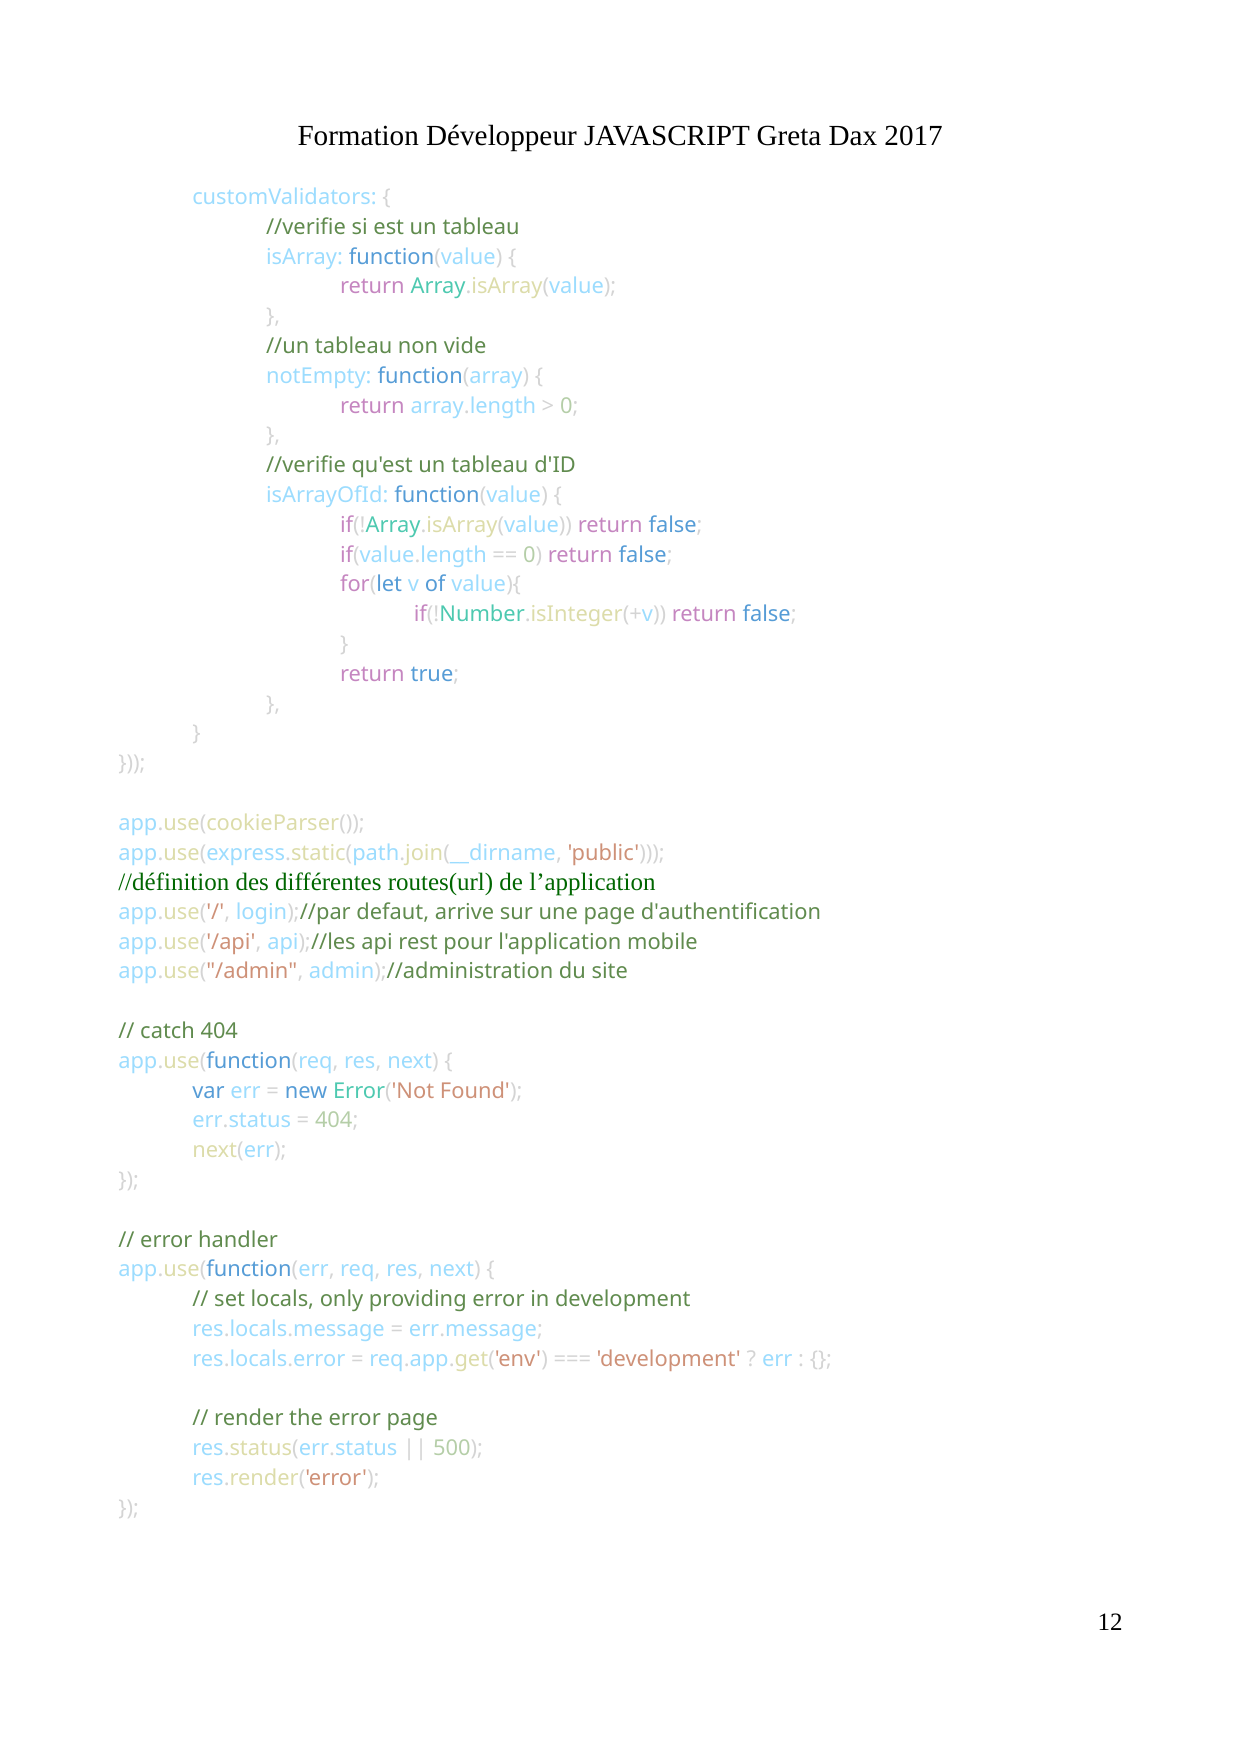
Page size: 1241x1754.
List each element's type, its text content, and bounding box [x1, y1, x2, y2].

text //un tableau non vide [118, 330, 1122, 360]
text })); [118, 747, 1122, 777]
text app.use(cookieParser()); [118, 807, 1122, 836]
text }, [118, 300, 1122, 330]
text //définition des différentes routes(url) de l’application [118, 866, 1122, 896]
text // render the error page [118, 1402, 1122, 1432]
text }, [118, 419, 1122, 449]
text return array.length > 0; [118, 390, 1122, 419]
text err.status = 404; [118, 1104, 1122, 1134]
text // catch 404 [118, 1015, 1122, 1045]
text customValidators: { [118, 181, 1122, 211]
text } [118, 628, 1122, 658]
text isArrayOfId: function(value) { [118, 479, 1122, 509]
text res.locals.message = err.message; [118, 1313, 1122, 1343]
text var err = new Error('Not Found'); [118, 1075, 1122, 1104]
text //verifie qu'est un tableau d'ID [118, 449, 1122, 479]
text // error handler [118, 1223, 1122, 1253]
text app.use(function(req, res, next) { [118, 1045, 1122, 1075]
text app.use(function(err, req, res, next) { [118, 1253, 1122, 1283]
text //verifie si est un tableau [118, 211, 1122, 241]
text }); [118, 1492, 1122, 1521]
text } [118, 717, 1122, 747]
text if(!Array.isArray(value)) return false; [118, 509, 1122, 539]
text app.use('/api', api);//les api rest pour l'application mobile [118, 926, 1122, 956]
text notEmpty: function(array) { [118, 360, 1122, 390]
text return true; [118, 658, 1122, 688]
text }); [118, 1164, 1122, 1194]
text app.use(express.static(path.join(__dirname, 'public'))); [118, 836, 1122, 866]
text return Array.isArray(value); [118, 271, 1122, 300]
text }, [118, 688, 1122, 717]
text app.use("/admin", admin);//administration du site [118, 956, 1122, 985]
text res.render('error'); [118, 1462, 1122, 1492]
text app.use('/', login);//par defaut, arrive sur une page d'authentification [118, 896, 1122, 926]
text res.status(err.status || 500); [118, 1432, 1122, 1462]
text next(err); [118, 1134, 1122, 1164]
text for(let v of value){ [118, 568, 1122, 598]
text // set locals, only providing error in development [118, 1283, 1122, 1313]
text if(!Number.isInteger(+v)) return false; [118, 598, 1122, 628]
text res.locals.error = req.app.get('env') === 'development' ? err : {}; [118, 1343, 1122, 1372]
text isArray: function(value) { [118, 241, 1122, 271]
text if(value.length == 0) return false; [118, 539, 1122, 568]
